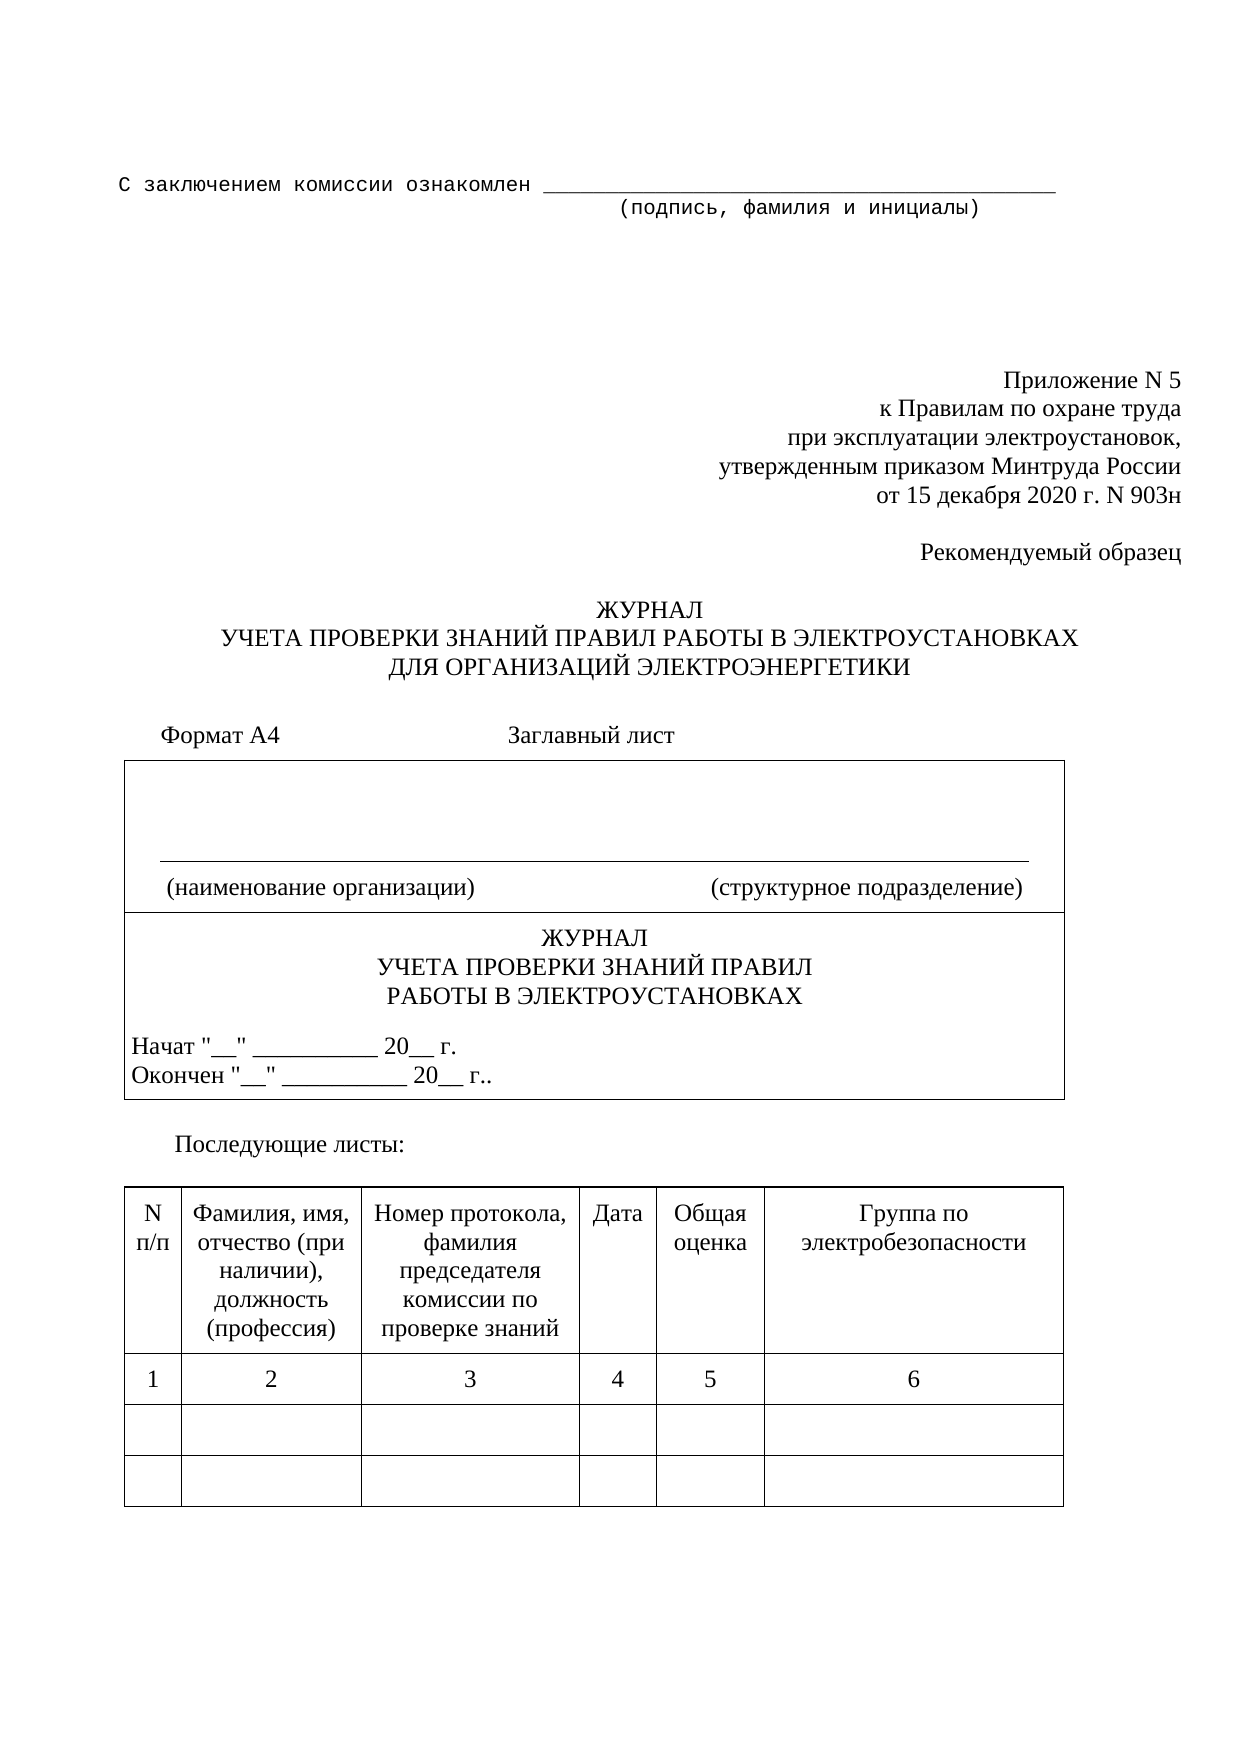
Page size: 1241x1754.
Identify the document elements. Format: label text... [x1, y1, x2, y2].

text утвержденным приказом Минтруда России [118, 451, 1181, 480]
table_cell [657, 1405, 764, 1454]
table_cell [125, 811, 160, 861]
text ЖУРНАЛ [118, 595, 1181, 623]
table_header Номер протокола, фамилия председателя комиссии по проверке знаний [362, 1188, 579, 1352]
table_cell [125, 1405, 181, 1454]
table_cell [160, 761, 1029, 811]
table_header [691, 710, 1065, 760]
table_cell (наименование организации) [160, 862, 491, 912]
table_cell [362, 1405, 579, 1454]
table_cell ЖУРНАЛ УЧЕТА ПРОВЕРКИ ЗНАНИЙ ПРАВИЛ РАБОТЫ В ЭЛЕКТРОУСТАНОВКАХ [125, 913, 1064, 1020]
table_cell Начат "__" __________ 20__ г. Окончен "__" __________ 20__ г.. [125, 1020, 1064, 1099]
table_cell (структурное подразделение) [691, 862, 1029, 912]
table_cell [125, 861, 160, 912]
table_cell 3 [362, 1354, 579, 1403]
text Приложение N 5 [118, 365, 1181, 393]
table_header Дата [580, 1188, 656, 1352]
text при эксплуатации электроустановок, [118, 422, 1181, 451]
table_header Фамилия, имя, отчество (при наличии), должность (профессия) [182, 1188, 361, 1352]
table_cell 5 [657, 1354, 764, 1403]
table_cell [182, 1456, 361, 1506]
text от 15 декабря 2020 г. N 903н [118, 480, 1181, 508]
table_cell [580, 1405, 656, 1454]
table_cell 4 [580, 1354, 656, 1403]
table_cell 6 [765, 1354, 1063, 1403]
table_cell [1029, 861, 1064, 912]
table_cell 1 [125, 1354, 181, 1403]
text С заключением комиссии ознакомлен _________________________________________ [118, 174, 1181, 197]
text к Правилам по охране труда [118, 393, 1181, 422]
table_header Общая оценка [657, 1188, 764, 1352]
table_cell [125, 1456, 181, 1506]
table_cell [657, 1456, 764, 1506]
table_cell [765, 1456, 1063, 1506]
text Рекомендуемый образец [118, 537, 1181, 566]
text Последующие листы: [118, 1129, 1181, 1158]
text ДЛЯ ОРГАНИЗАЦИЙ ЭЛЕКТРОЭНЕРГЕТИКИ [118, 652, 1181, 681]
table_cell [125, 761, 160, 811]
table_header Формат A4 [125, 710, 491, 760]
table_cell [1029, 811, 1064, 861]
text УЧЕТА ПРОВЕРКИ ЗНАНИЙ ПРАВИЛ РАБОТЫ В ЭЛЕКТРОУСТАНОВКАХ [118, 623, 1181, 652]
text (подпись, фамилия и инициалы) [118, 197, 1181, 221]
table_cell 2 [182, 1354, 361, 1403]
table_cell [765, 1405, 1063, 1454]
table_header Заглавный лист [491, 710, 691, 760]
table_header Группа по электробезопасности [765, 1188, 1063, 1352]
table_cell [491, 862, 691, 912]
table_cell [362, 1456, 579, 1506]
table_cell [1029, 761, 1064, 811]
table_cell [160, 811, 1029, 861]
table_header N п/п [125, 1188, 181, 1352]
table_cell [182, 1405, 361, 1454]
table_cell [580, 1456, 656, 1506]
